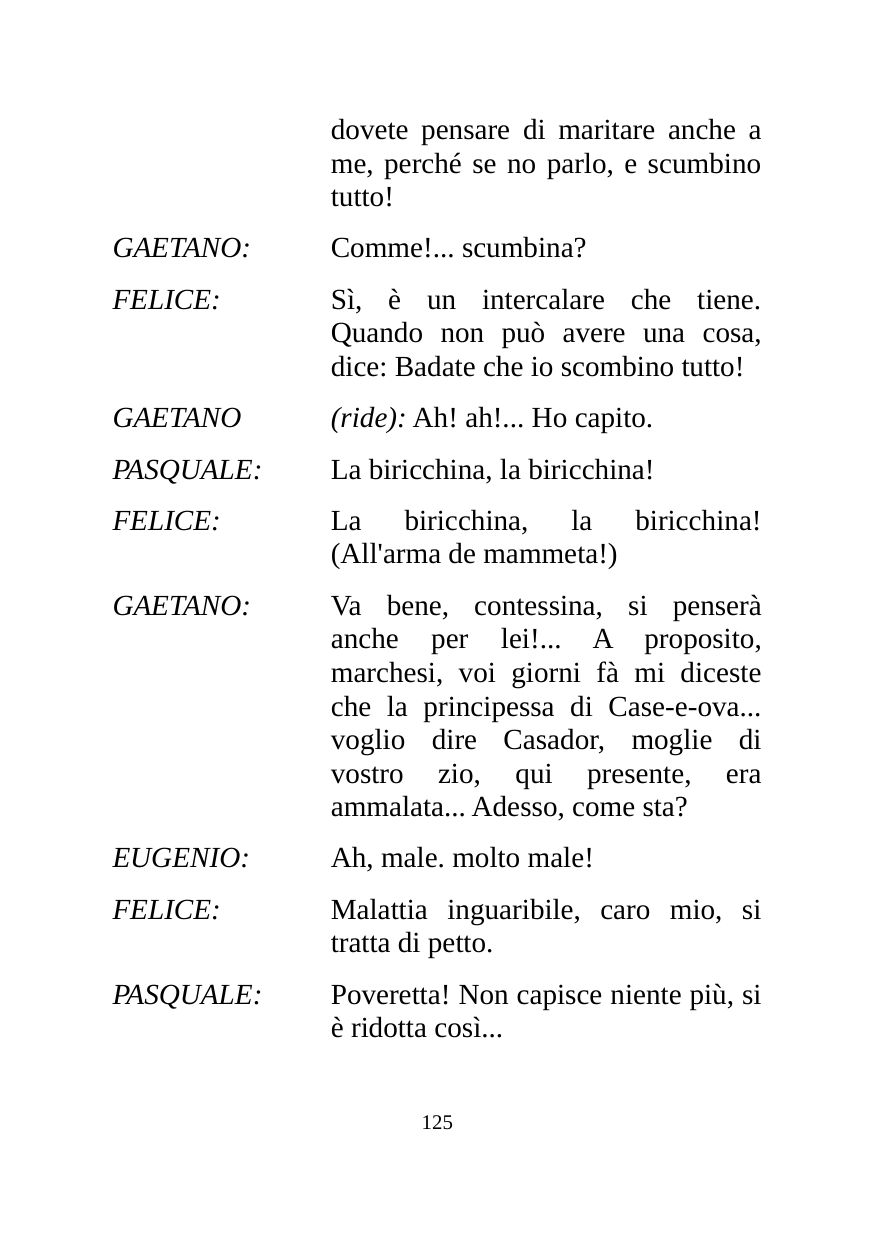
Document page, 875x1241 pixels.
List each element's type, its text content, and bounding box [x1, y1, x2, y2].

table_cell Sì, è un intercalare che tiene. Quando non può avere una cosa, dice: Badate che io scombino tutto! [325, 276, 768, 394]
table_cell La biricchina, la biricchina! (All'arma de mammeta!) [325, 497, 768, 582]
table_cell dovete pensare di maritare anche a me, perché se no parlo, e scumbino tutto! [325, 106, 768, 225]
table_cell Malattia inguaribile, caro mio, si tratta di petto. [325, 886, 768, 971]
table_cell Comme!... scumbina? [325, 225, 768, 276]
table_cell EUGENIO: [106, 835, 325, 886]
table_cell Va bene, contessina, si penserà anche per lei!... A proposito, marchesi, voi giorni fà mi diceste che la principessa di Case-e-ova... voglio dire Casador, moglie di vostro zio, qui presente, era ammalata... Adesso, come sta? [325, 582, 768, 835]
table_cell La biricchina, la biricchina! [325, 446, 768, 497]
table_cell PASQUALE: [106, 446, 325, 497]
table_cell FELICE: [106, 276, 325, 394]
table_cell (ride): Ah! ah!... Ho capito. [325, 395, 768, 446]
table_cell FELICE: [106, 886, 325, 971]
table_cell GAETANO [106, 395, 325, 446]
table_cell [106, 106, 325, 225]
table_cell GAETANO: [106, 225, 325, 276]
table_cell PASQUALE: [106, 971, 325, 1056]
table_cell Poveretta! Non capisce niente più, si è ridotta così... [325, 971, 768, 1056]
table_cell Ah, male. molto male! [325, 835, 768, 886]
table_cell GAETANO: [106, 582, 325, 835]
table_cell FELICE: [106, 497, 325, 582]
